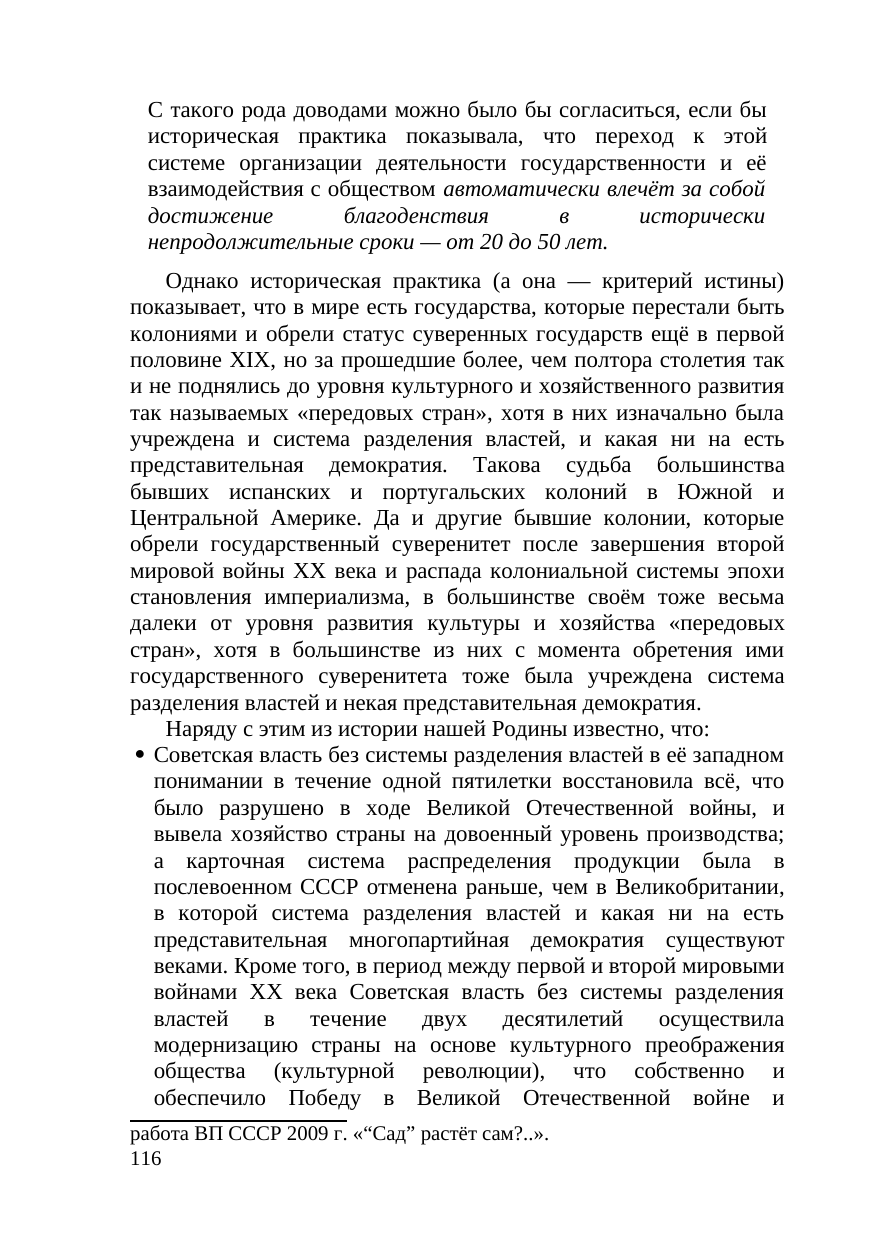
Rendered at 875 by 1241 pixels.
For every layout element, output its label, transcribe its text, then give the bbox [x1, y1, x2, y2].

text Наряду с этим из истории нашей Родины известно, что: [130, 715, 786, 741]
text Однако историческая практика (а она — критерий истины) показывает, что в мире есть государства, которые перестали быть колониями и обрели статус суверенных государств ещё в первой половине XIX, но за прошедшие более, чем полтора столетия так и не поднялись до уровня культурного и хозяйственного развития так называемых «передовых стран», хотя в них изначально была учреждена и система разделения властей, и какая ни на есть представительная демократия. Такова судьба большинства бывших испанских и португальских колоний в Южной и Центральной Америке. Да и другие бывшие колонии, которые обрели государственный суверенитет после завершения второй мировой войны ХХ века и распада колониальной системы эпохи становления империализма, в большинстве своём тоже весьма далеки от уровня развития культуры и хозяйства «передовых стран», хотя в большинстве из них с момента обретения ими государственного суверенитета тоже была учреждена система разделения властей и некая представительная демократия. [130, 267, 786, 715]
text работа ВП СССР 2009 г. «“Сад” растёт сам?..». [130, 1121, 786, 1145]
list Советская власть без системы разделения властей в её западном понимании в течение одной пятилетки восстановила всё, что было разрушено в ходе Великой Отечественной войны, и вывела хозяйство страны на довоенный уровень производства; а карточная система распределения продукции была в послевоенном СССР отменена раньше, чем в Великобритании, в которой система разделения властей и какая ни на есть представительная многопартийная демократия существуют веками. Кроме того, в период между первой и второй мировыми войнами ХХ века Советская власть без системы разделения властей в течение двух десятилетий осуществила модернизацию страны на основе культурного преображения общества (культурной революции), что собственно и обеспечило Победу в Великой Отечественной войне и [136, 741, 786, 1110]
text С такого рода доводами можно было бы согласиться, если бы историческая практика показывала, что переход к этой системе организации деятельности государственности и её взаимодействия с обществом автоматически влечёт за собой достижение благоденствия в исторически непродолжительные сроки — от 20 до 50 лет. [148, 96, 768, 254]
